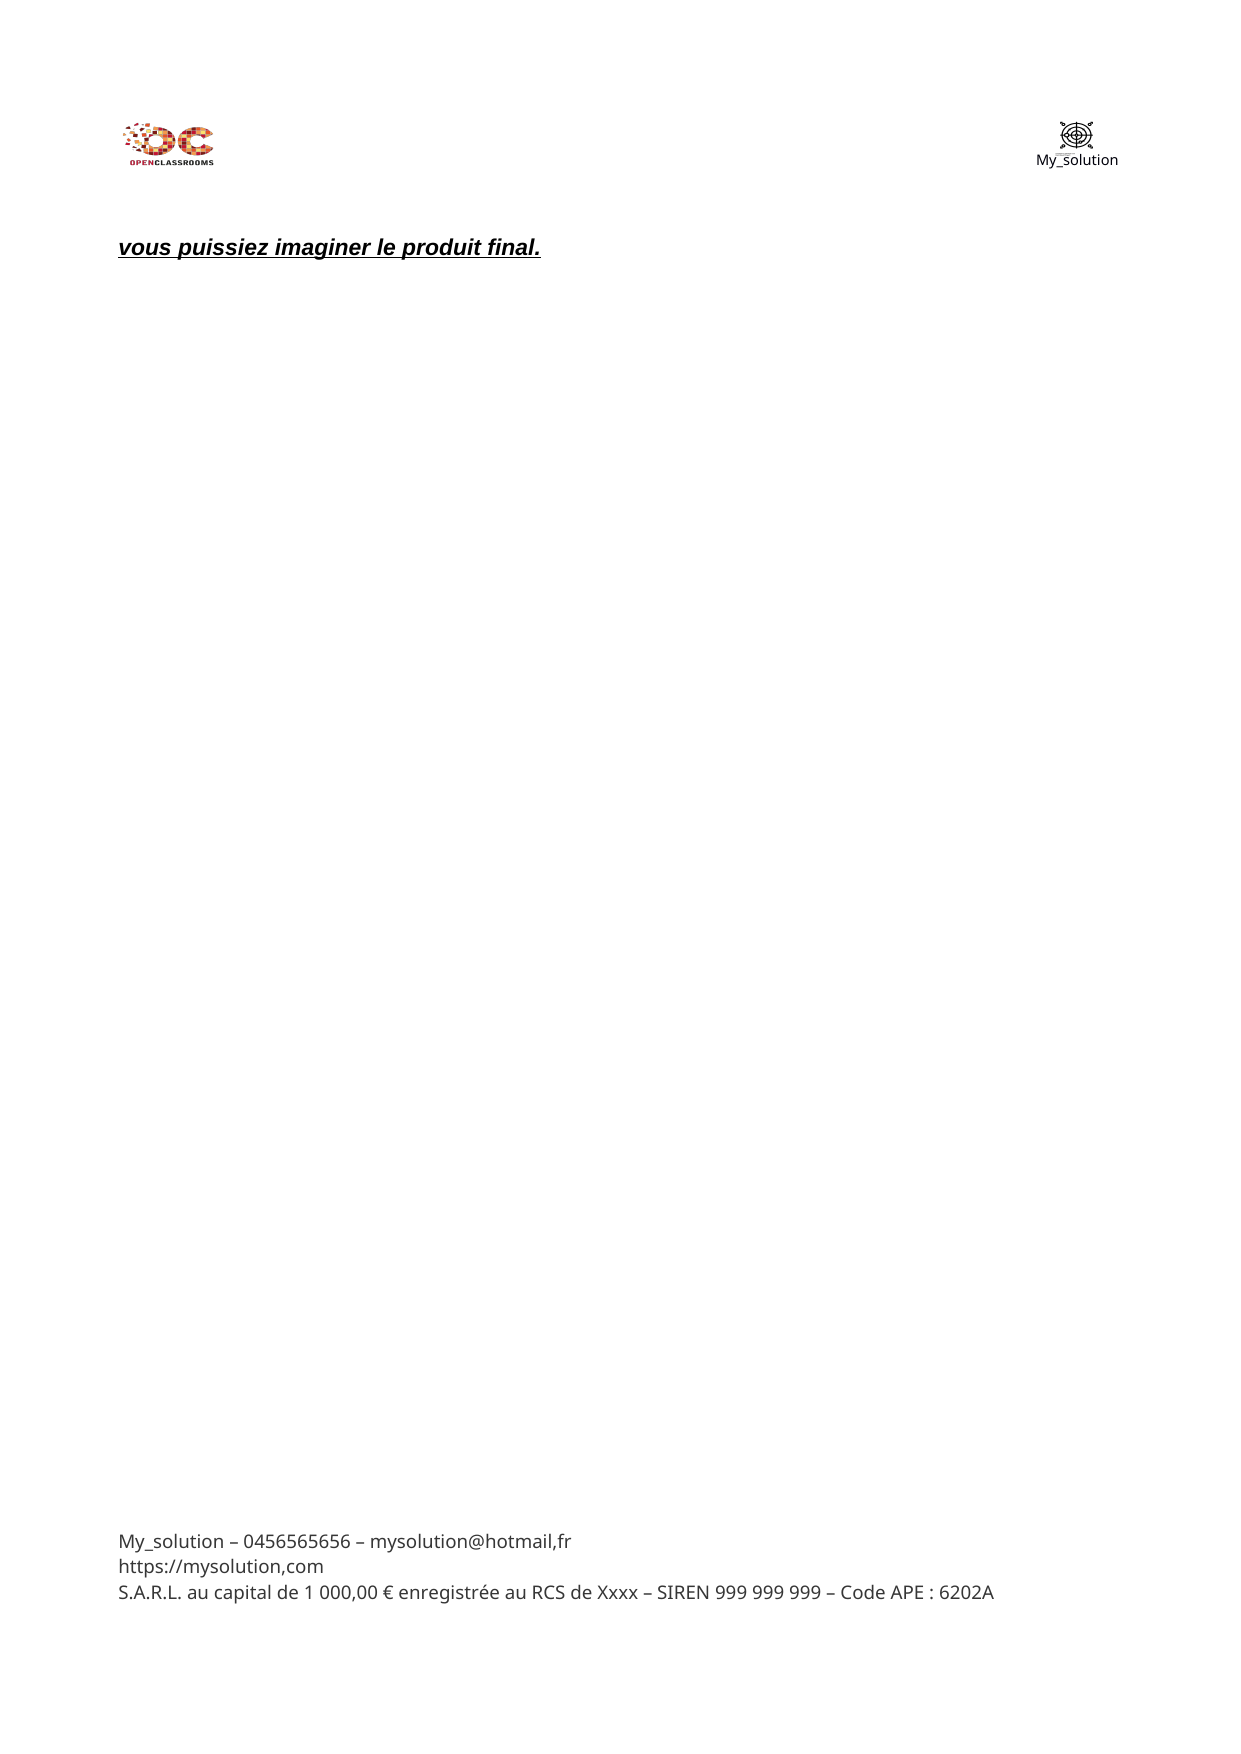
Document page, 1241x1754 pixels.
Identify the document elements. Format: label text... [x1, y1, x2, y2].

picture [119, 118, 217, 170]
picture [1052, 118, 1101, 158]
text vous puissiez imaginer le produit final. [118, 234, 1122, 260]
